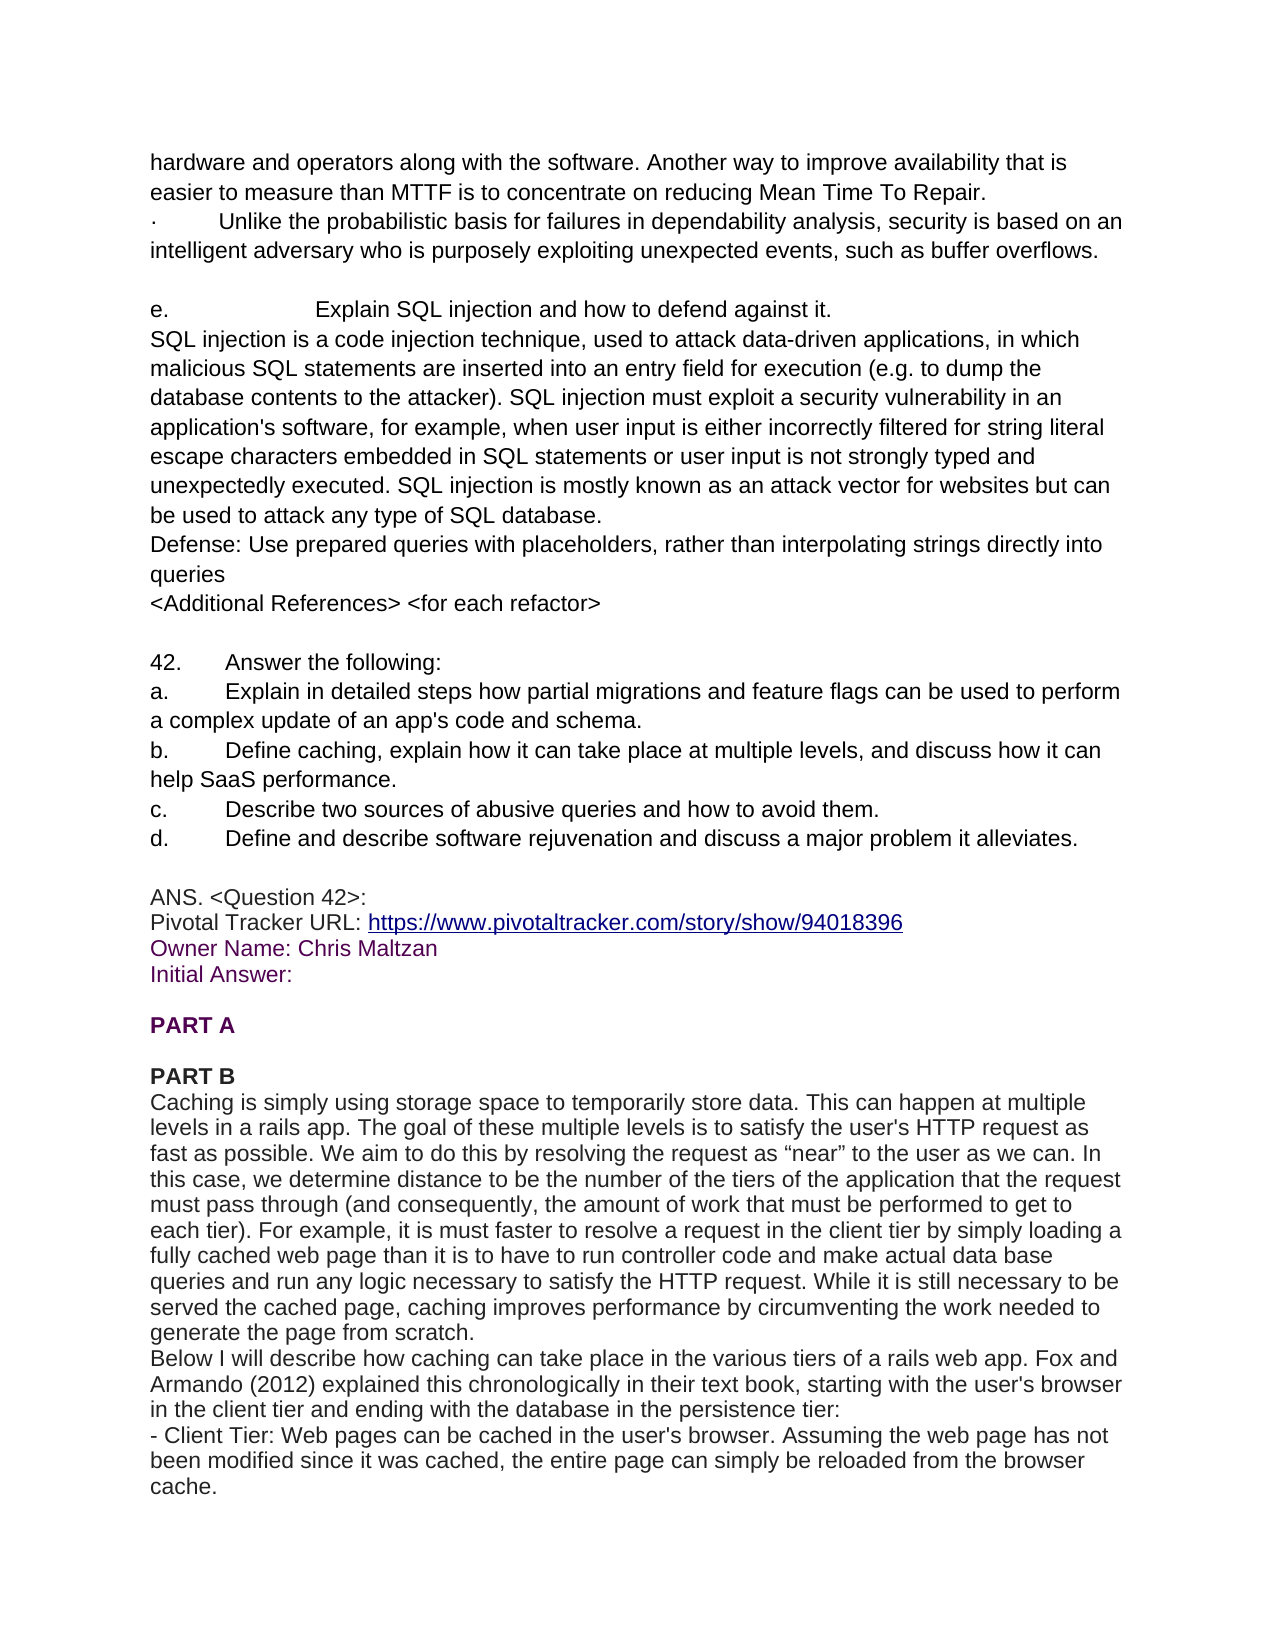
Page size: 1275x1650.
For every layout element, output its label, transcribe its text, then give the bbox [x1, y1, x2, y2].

text Initial Answer: [150, 961, 1125, 987]
text d. Define and describe software rejuvenation and discuss a major problem it alleviates. [150, 826, 1125, 851]
text <Additional References> <for each refactor> [150, 591, 1125, 616]
text c. Describe two sources of abusive queries and how to avoid them. [150, 796, 1125, 822]
text Defense: Use prepared queries with placeholders, rather than interpolating strings directly into queries [150, 532, 1125, 587]
text Caching is simply using storage space to temporarily store data. This can happen at multiple levels in a rails app. The goal of these multiple levels is to satisfy the user's HTTP request as fast as possible. We aim to do this by resolving the request as “near” to the user as we can. In this case, we determine distance to be the number of the tiers of the application that the request must pass through (and consequently, the amount of work that must be performed to get to each tier). For example, it is must faster to resolve a request in the client tier by simply loading a fully cached web page than it is to have to run controller code and make actual data base queries and run any logic necessary to satisfy the HTTP request. While it is still necessary to be served the cached page, caching improves performance by circumventing the work needed to generate the page from scratch. [150, 1089, 1125, 1346]
text ANS. <Question 42>: [150, 884, 1125, 910]
text SQL injection is a code injection technique, used to attack data-driven applications, in which malicious SQL statements are inserted into an entry field for execution (e.g. to dump the database contents to the attacker). SQL injection must exploit a security vulnerability in an application's software, for example, when user input is either incorrectly filtered for string literal escape characters embedded in SQL statements or user input is not strongly typed and unexpectedly executed. SQL injection is mostly known as an attack vector for websites but can be used to attack any type of SQL database. [150, 326, 1125, 528]
text Below I will describe how caching can take place in the various tiers of a rails web app. Fox and Armando (2012) explained this chronologically in their text book, starting with the user's browser in the client tier and ending with the database in the persistence tier: [150, 1346, 1125, 1422]
text · Unlike the probabilistic basis for failures in dependability analysis, security is based on an intelligent adversary who is purposely exploiting unexpected events, such as buffer overflows. [150, 209, 1125, 264]
text hardware and operators along with the software. Another way to improve availability that is easier to measure than MTTF is to concentrate on reducing Mean Time To Repair. [150, 150, 1125, 205]
text - Client Tier: Web pages can be cached in the user's browser. Assuming the web page has not been modified since it was cached, the entire page can simply be reloaded from the browser cache. [150, 1422, 1125, 1499]
text b. Define caching, explain how it can take place at multiple levels, and discuss how it can help SaaS performance. [150, 737, 1125, 792]
text e. Explain SQL injection and how to defend against it. [150, 297, 1125, 322]
text 42. Answer the following: [150, 649, 1125, 675]
text Owner Name: Chris Maltzan [150, 936, 1125, 961]
text a. Explain in detailed steps how partial migrations and feature flags can be used to perform a complex update of an app's code and schema. [150, 679, 1125, 734]
text Pivotal Tracker URL: https://www.pivotaltracker.com/story/show/94018396 [150, 910, 1125, 936]
text PART B [150, 1064, 1125, 1089]
text PART A [150, 1012, 1125, 1038]
